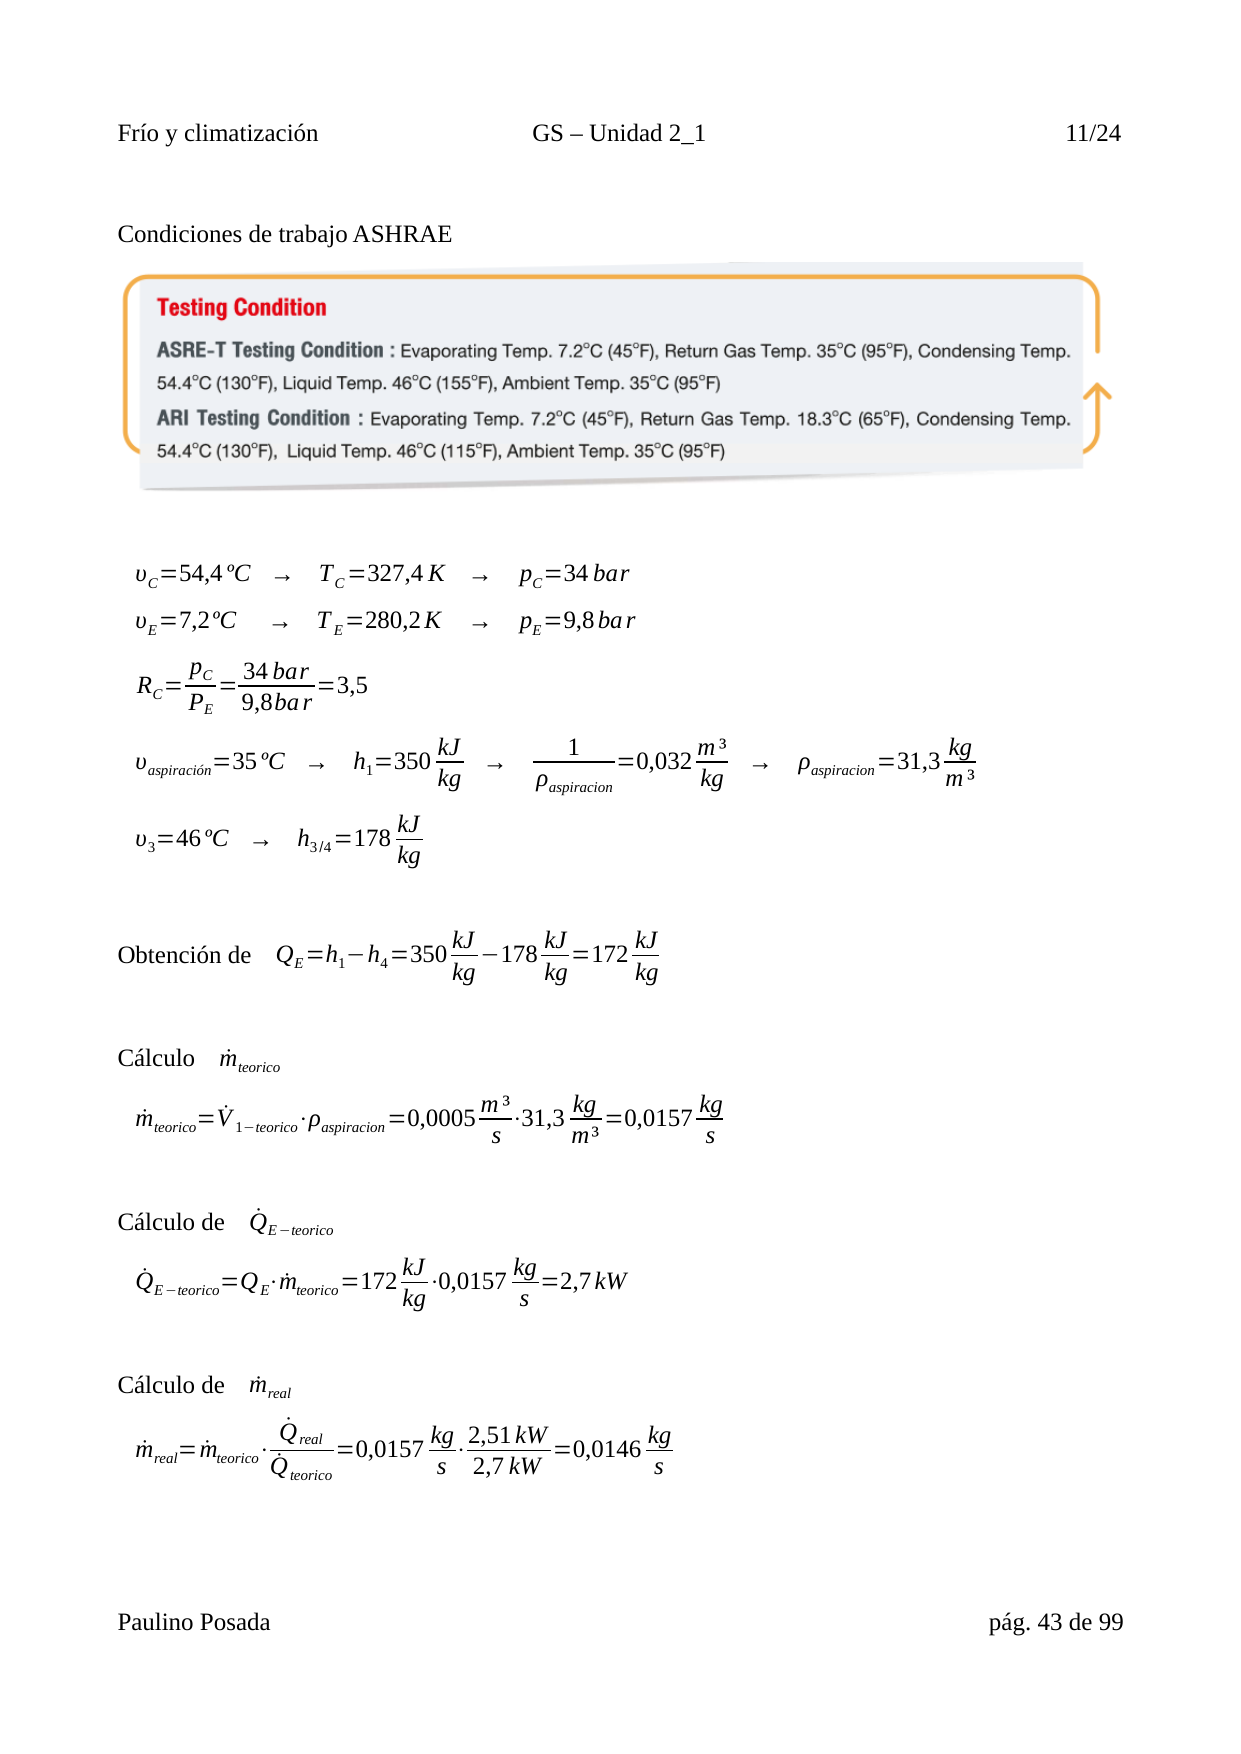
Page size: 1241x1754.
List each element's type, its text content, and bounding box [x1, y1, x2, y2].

text Cálculo de [117, 1207, 1123, 1239]
text → → [117, 606, 1123, 638]
picture [118, 262, 1123, 502]
text → → [117, 559, 1123, 591]
text Obtención de [117, 927, 1123, 986]
text → → → [117, 733, 1123, 796]
text Condiciones de trabajo ASHRAE [117, 219, 1123, 248]
text → [117, 810, 1123, 869]
text Cálculo de [117, 1370, 1123, 1402]
text Cálculo [117, 1043, 1123, 1076]
